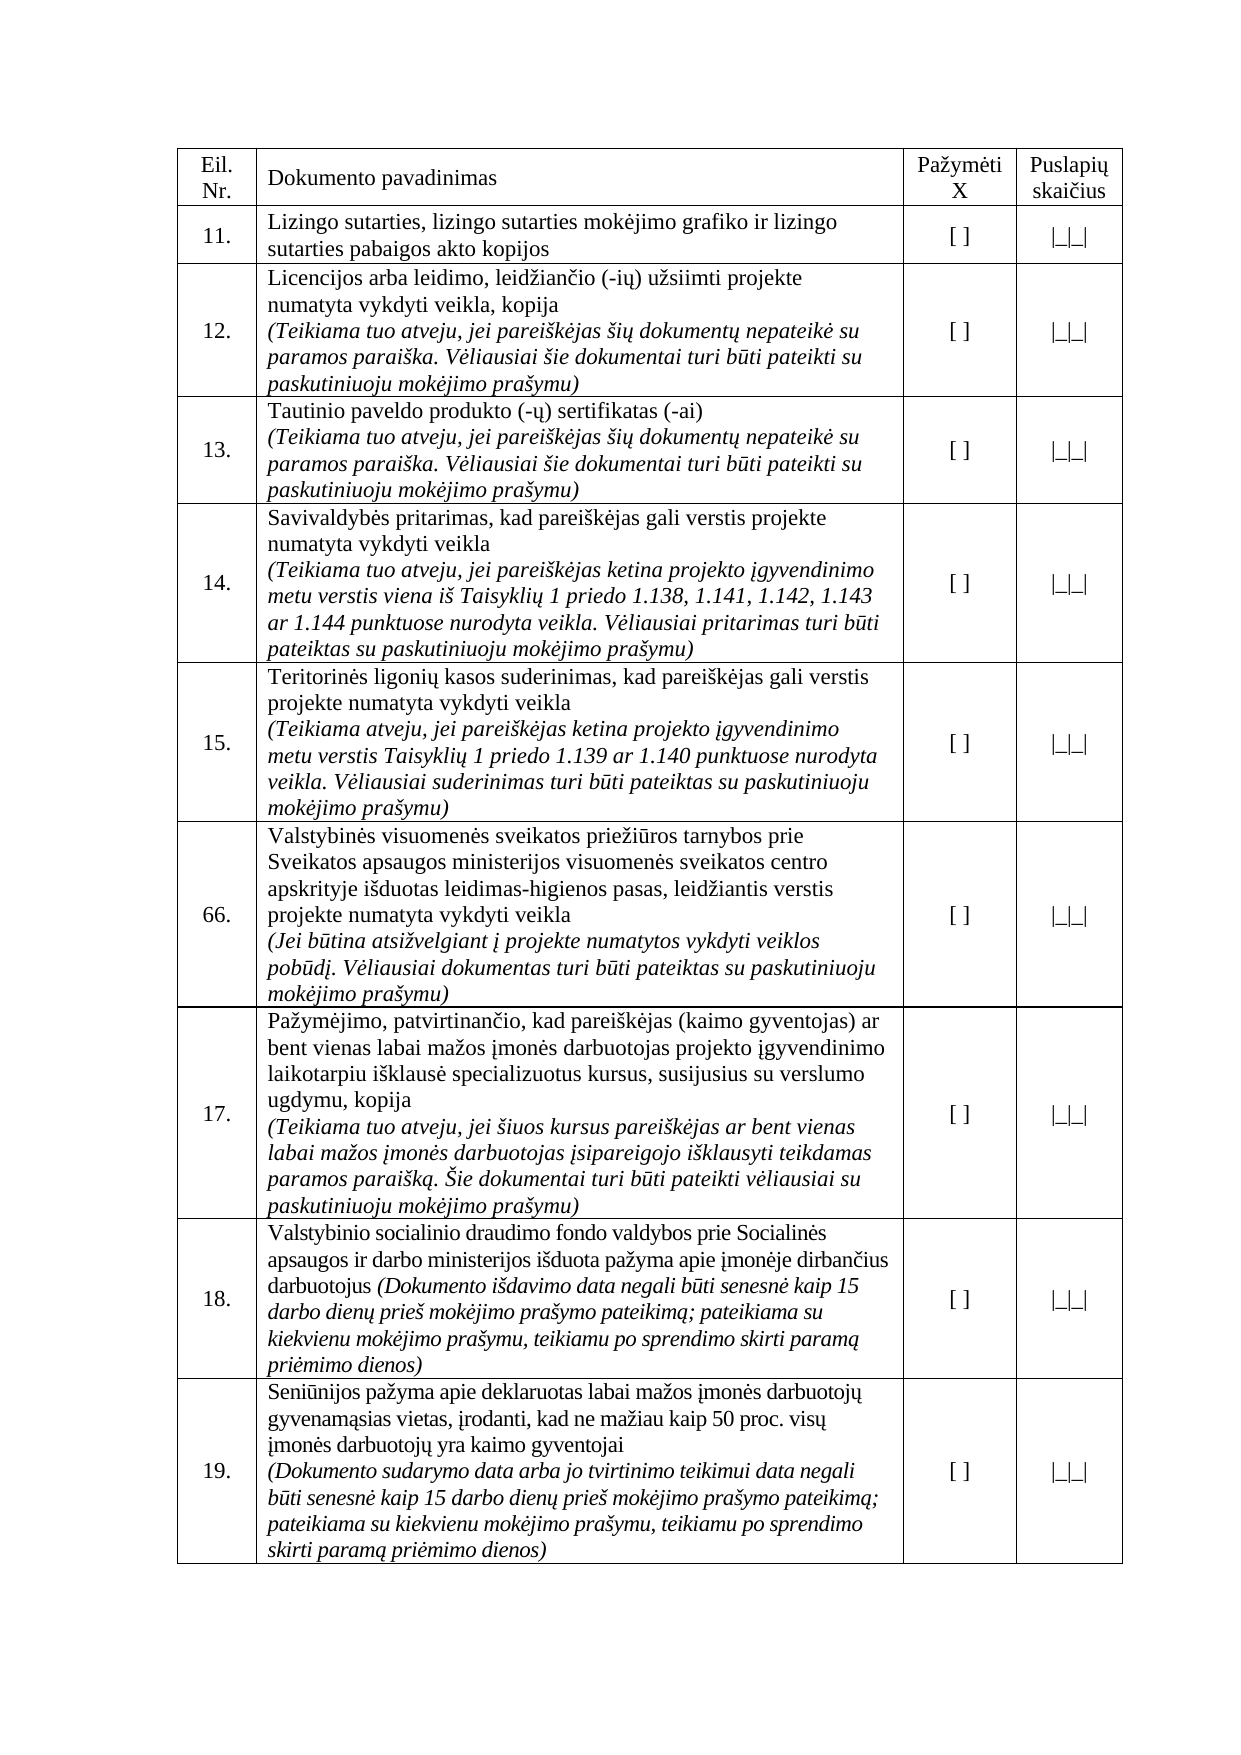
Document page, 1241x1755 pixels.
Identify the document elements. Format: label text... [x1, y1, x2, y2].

table_cell [ ][] [904, 822, 1016, 1006]
table_cell 14. [178, 504, 256, 662]
table_cell Pažymėjimo, patvirtinančio, kad pareiškėjas (kaimo gyventojas) ar bent vienas labai mažos įmonės darbuotojas projekto įgyvendinimo laikotarpiu išklausė specializuotus kursus, susijusius su verslumo ugdymu, kopija (Teikiama tuo atveju, jei šiuos kursus pareiškėjas ar bent vienas labai mažos įmonės darbuotojas įsipareigojo išklausyti teikdamas paramos paraišką. Šie dokumentai turi būti pateikti vėliausiai su paskutiniuoju mokėjimo prašymu) [257, 1008, 903, 1218]
table_cell 18. [178, 1219, 256, 1377]
table_cell |_|_| [1017, 1008, 1122, 1218]
table_header Eil. Nr. [178, 149, 256, 205]
table_cell Valstybinio socialinio draudimo fondo valdybos prie Socialinės apsaugos ir darbo ministerijos išduota pažyma apie įmonėje dirbančius darbuotojus (Dokumento išdavimo data negali būti senesnė kaip 15 darbo dienų prieš mokėjimo prašymo pateikimą; pateikiama su kiekvienu mokėjimo prašymu, teikiamu po sprendimo skirti paramą priėmimo dienos) [257, 1219, 903, 1377]
table_cell [ ][] [904, 1008, 1016, 1218]
table_cell 11. [178, 206, 256, 263]
table_cell 17. [178, 1008, 256, 1218]
table_cell |_|_| [1017, 504, 1122, 662]
table_cell [ ][] [904, 1379, 1016, 1563]
table_header Dokumento pavadinimas [257, 149, 903, 205]
table_cell Savivaldybės pritarimas, kad pareiškėjas gali verstis projekte numatyta vykdyti veikla (Teikiama tuo atveju, jei pareiškėjas ketina projekto įgyvendinimo metu verstis viena iš Taisyklių 1 priedo 1.138, 1.141, 1.142, 1.143 ar 1.144 punktuose nurodyta veikla. Vėliausiai pritarimas turi būti pateiktas su paskutiniuoju mokėjimo prašymu) [257, 504, 903, 662]
table_cell [ ][] [904, 1219, 1016, 1377]
table_cell [ ][] [904, 397, 1016, 502]
table_cell 19. [178, 1379, 256, 1563]
table_cell 13. [178, 397, 256, 502]
table_cell |_|_| [1017, 264, 1122, 396]
table_cell 12. [178, 264, 256, 396]
table_cell Teritorinės ligonių kasos suderinimas, kad pareiškėjas gali verstis projekte numatyta vykdyti veikla (Teikiama atveju, jei pareiškėjas ketina projekto įgyvendinimo metu verstis Taisyklių 1 priedo 1.139 ar 1.140 punktuose nurodyta veikla. Vėliausiai suderinimas turi būti pateiktas su paskutiniuoju mokėjimo prašymu) [257, 663, 903, 821]
table_cell 15. [178, 663, 256, 821]
table_cell [ ][] [904, 504, 1016, 662]
table_header Pažymėti X [904, 149, 1016, 205]
table_cell |_|_| [1017, 663, 1122, 821]
table_cell Licencijos arba leidimo, leidžiančio (-ių) užsiimti projekte numatyta vykdyti veikla, kopija (Teikiama tuo atveju, jei pareiškėjas šių dokumentų nepateikė su paramos paraiška. Vėliausiai šie dokumentai turi būti pateikti su paskutiniuoju mokėjimo prašymu) [257, 264, 903, 396]
table_cell [ ][] [904, 264, 1016, 396]
table_cell Lizingo sutarties, lizingo sutarties mokėjimo grafiko ir lizingo sutarties pabaigos akto kopijos [257, 206, 903, 263]
table_cell |_|_| [1017, 397, 1122, 502]
table_cell |_|_| [1017, 1379, 1122, 1563]
table_header Puslapių skaičius [1017, 149, 1122, 205]
table_cell Seniūnijos pažyma apie deklaruotas labai mažos įmonės darbuotojų gyvenamąsias vietas, įrodanti, kad ne mažiau kaip 50 proc. visų įmonės darbuotojų yra kaimo gyventojai (Dokumento sudarymo data arba jo tvirtinimo teikimui data negali būti senesnė kaip 15 darbo dienų prieš mokėjimo prašymo pateikimą; pateikiama su kiekvienu mokėjimo prašymu, teikiamu po sprendimo skirti paramą priėmimo dienos) [257, 1379, 903, 1563]
table_cell Valstybinės visuomenės sveikatos priežiūros tarnybos prie Sveikatos apsaugos ministerijos visuomenės sveikatos centro apskrityje išduotas leidimas-higienos pasas, leidžiantis verstis projekte numatyta vykdyti veikla (Jei būtina atsižvelgiant į projekte numatytos vykdyti veiklos pobūdį. Vėliausiai dokumentas turi būti pateiktas su paskutiniuoju mokėjimo prašymu) [257, 822, 903, 1006]
table_cell Tautinio paveldo produkto (-ų) sertifikatas (-ai) (Teikiama tuo atveju, jei pareiškėjas šių dokumentų nepateikė su paramos paraiška. Vėliausiai šie dokumentai turi būti pateikti su paskutiniuoju mokėjimo prašymu) [257, 397, 903, 502]
table_cell |_|_| [1017, 822, 1122, 1006]
table_cell |_|_| [1017, 1219, 1122, 1377]
table_cell |_|_| [1017, 206, 1122, 263]
table_cell [ ][] [904, 663, 1016, 821]
table_cell 66. [178, 822, 256, 1006]
table_cell [ ][] [904, 206, 1016, 263]
